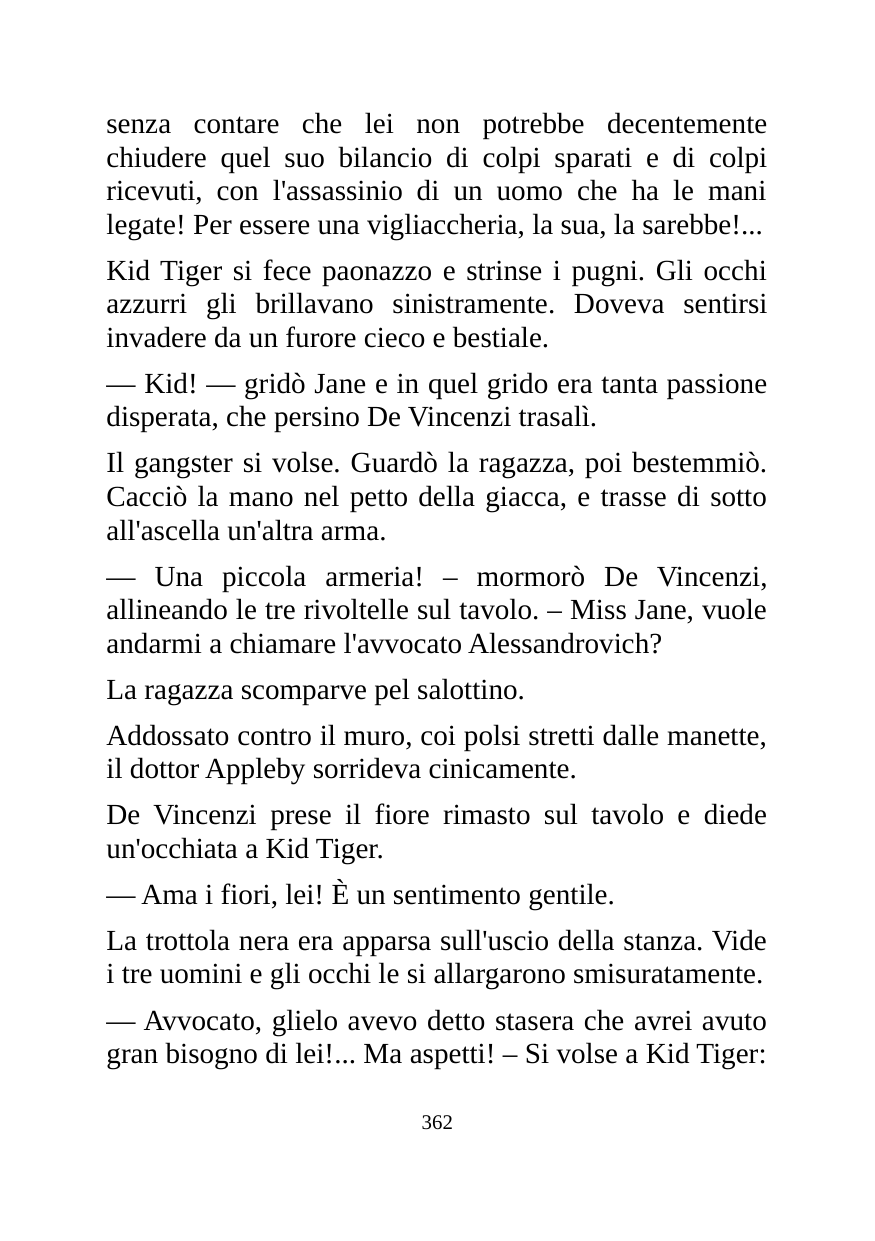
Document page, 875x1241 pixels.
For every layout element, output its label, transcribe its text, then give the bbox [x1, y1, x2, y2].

text — Ama i fiori, lei! È un sentimento gentile. [106, 877, 768, 911]
text De Vincenzi prese il fiore rimasto sul tavolo e diede un'occhiata a Kid Tiger. [106, 797, 768, 864]
text Kid Tiger si fece paonazzo e strinse i pugni. Gli occhi azzurri gli brillavano sinistramente. Doveva sentirsi invadere da un furore cieco e bestiale. [106, 253, 768, 353]
text Il gangster si volse. Guardò la ragazza, poi bestemmiò. Cacciò la mano nel petto della giacca, e trasse di sotto all'ascella un'altra arma. [106, 446, 768, 546]
text La ragazza scomparve pel salottino. [106, 672, 768, 705]
text senza contare che lei non potrebbe decentemente chiudere quel suo bilancio di colpi sparati e di colpi ricevuti, con l'assassinio di un uomo che ha le mani legate! Per essere una vigliaccheria, la sua, la sarebbe!... [106, 106, 768, 240]
text La trottola nera era apparsa sull'uscio della stanza. Vide i tre uomini e gli occhi le si allargarono smisuratamente. [106, 923, 768, 990]
text Addossato contro il muro, coi polsi stretti dalle manette, il dottor Appleby sorrideva cinicamente. [106, 718, 768, 785]
text — Una piccola armeria! – mormorò De Vincenzi, allineando le tre rivoltelle sul tavolo. – Miss Jane, vuole andarmi a chiamare l'avvocato Alessandrovich? [106, 559, 768, 659]
text — Kid! — gridò Jane e in quel grido era tanta passione disperata, che persino De Vincenzi trasalì. [106, 366, 768, 433]
text — Avvocato, glielo avevo detto stasera che avrei avuto gran bisogno di lei!... Ma aspetti! – Si volse a Kid Tiger: [106, 1003, 768, 1070]
